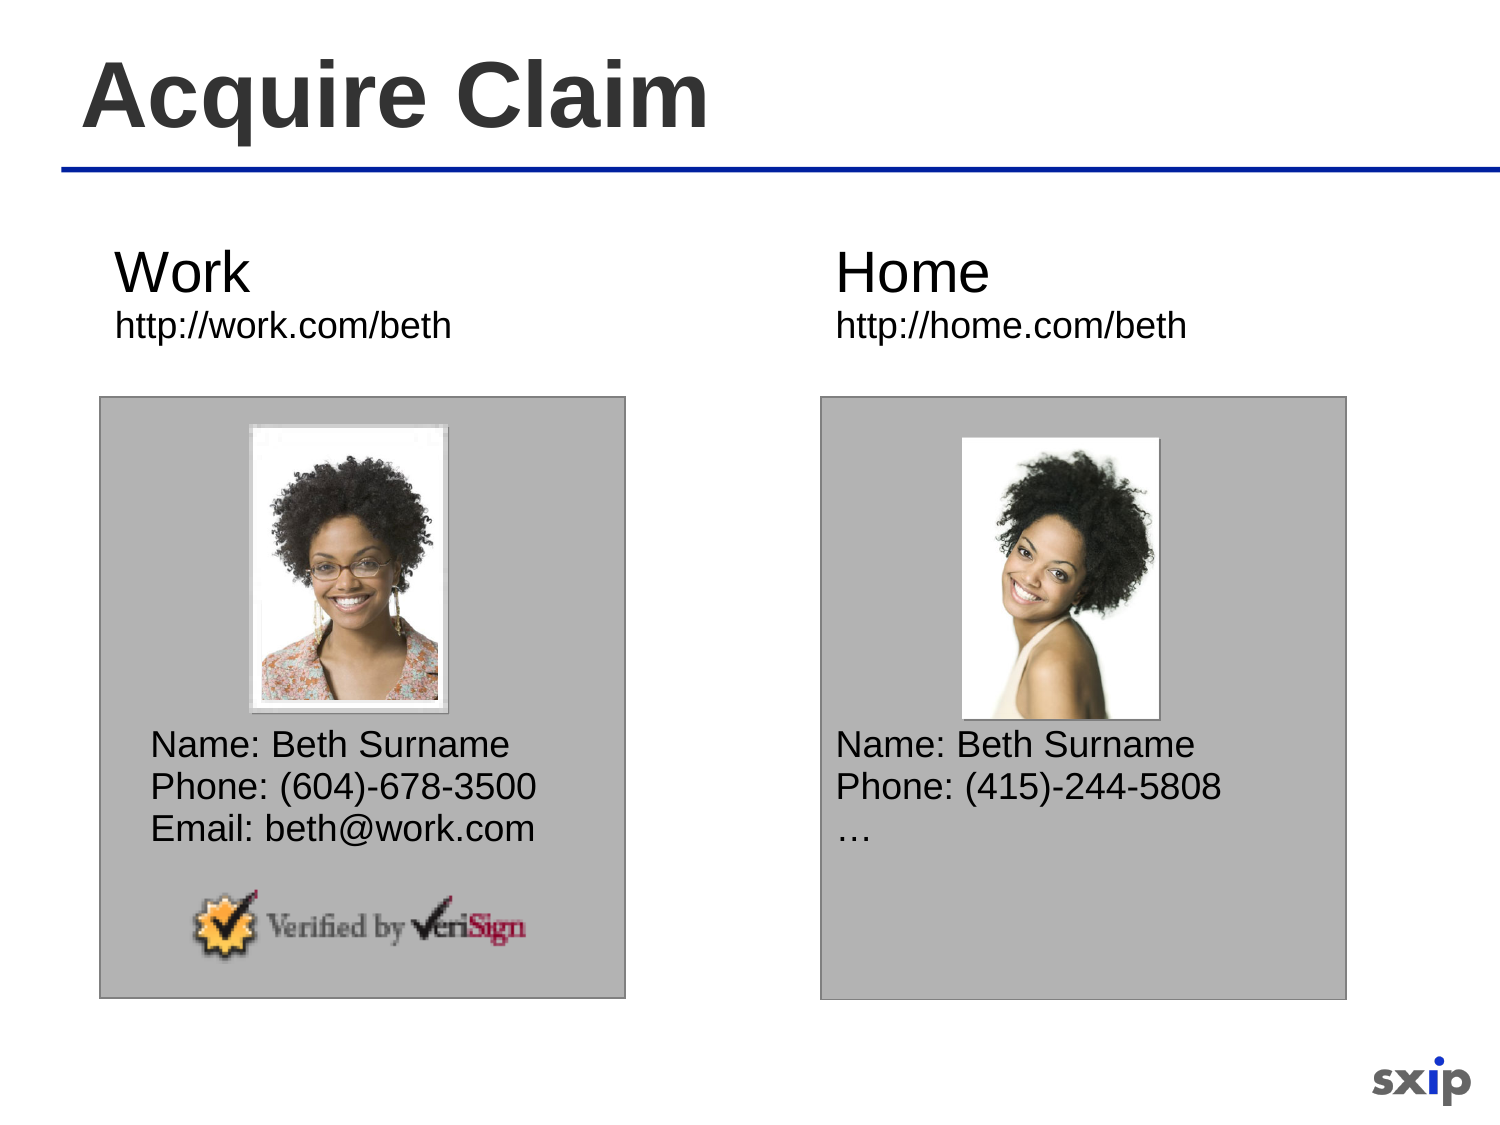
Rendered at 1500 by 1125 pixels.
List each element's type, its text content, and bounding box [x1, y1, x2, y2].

picture [962, 437, 1159, 719]
text_box [99, 397, 625, 999]
picture [187, 887, 529, 964]
text_box Work http://work.com/beth [100, 231, 621, 355]
picture [1372, 1056, 1471, 1106]
text_box [820, 397, 1346, 716]
title Acquire Claim [61, 21, 1495, 169]
text_box Name: Beth Surname Phone: (604)-678-3500 Email: beth@work.com [135, 716, 611, 858]
text_box Name: Beth Surname Phone: (415)-244-5808 … [820, 716, 1346, 858]
text_box [820, 858, 1346, 1000]
text_box Home http://home.com/beth [820, 231, 1341, 397]
picture [249, 424, 448, 713]
